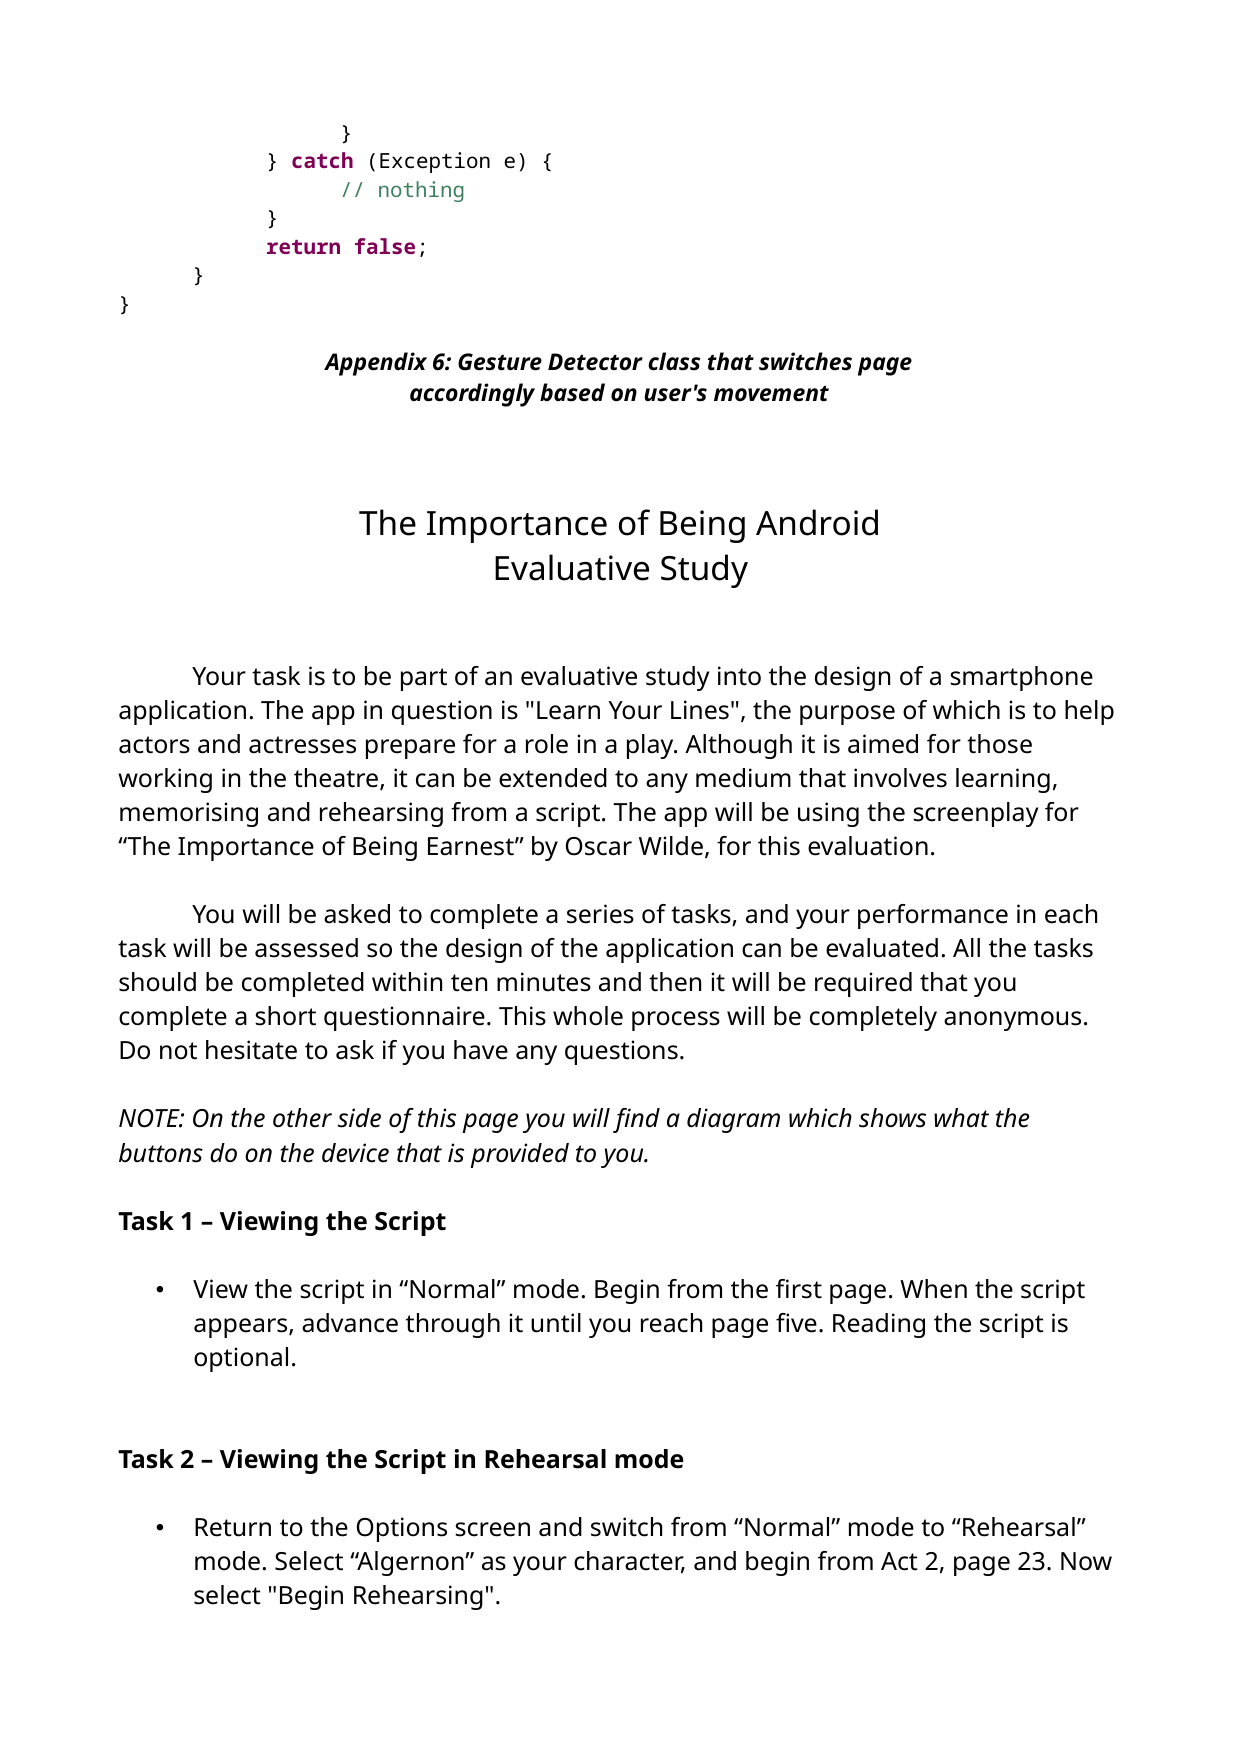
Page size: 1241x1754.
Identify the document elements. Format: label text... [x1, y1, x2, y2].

text return false; [118, 232, 1122, 260]
text The Importance of Being Android [118, 499, 1122, 545]
text Task 2 – Viewing the Script in Rehearsal mode [118, 1442, 1122, 1476]
text } [118, 203, 1122, 232]
text accordingly based on user's movement [118, 377, 1122, 408]
text Your task is to be part of an evaluative study into the design of a smartphone application. The app in question is "Learn Your Lines", the purpose of which is to help actors and actresses prepare for a role in a play. Although it is aimed for those working in the theatre, it can be extended to any medium that involves learning, memorising and rehearsing from a script. The app will be using the screenplay for “The Importance of Being Earnest” by Oscar Wilde, for this evaluation. [118, 658, 1122, 863]
text } catch (Exception e) { [118, 147, 1122, 175]
text } [118, 118, 1122, 147]
text NOTE: On the other side of this page you will find a diagram which shows what the buttons do on the device that is provided to you. [118, 1101, 1122, 1169]
text Appendix 6: Gesture Detector class that switches page [118, 346, 1122, 377]
text } [118, 260, 1122, 289]
text You will be asked to complete a series of tasks, and your performance in each task will be assessed so the design of the application can be evaluated. All the tasks should be completed within ten minutes and then it will be required that you complete a short questionnaire. This whole process will be completely anonymous. Do not hesitate to ask if you have any questions. [118, 897, 1122, 1067]
text } [118, 289, 1122, 317]
text Evaluative Study [118, 545, 1122, 590]
list View the script in “Normal” mode. Begin from the first page. When the script appears, advance through it until you reach page five. Reading the script is optional. [156, 1271, 1122, 1374]
text Task 1 – Viewing the Script [118, 1203, 1122, 1237]
text // nothing [118, 175, 1122, 203]
list Return to the Options screen and switch from “Normal” mode to “Rehearsal” mode. Select “Algernon” as your character, and begin from Act 2, page 23. Now select "Begin Rehearsing". [156, 1510, 1122, 1612]
